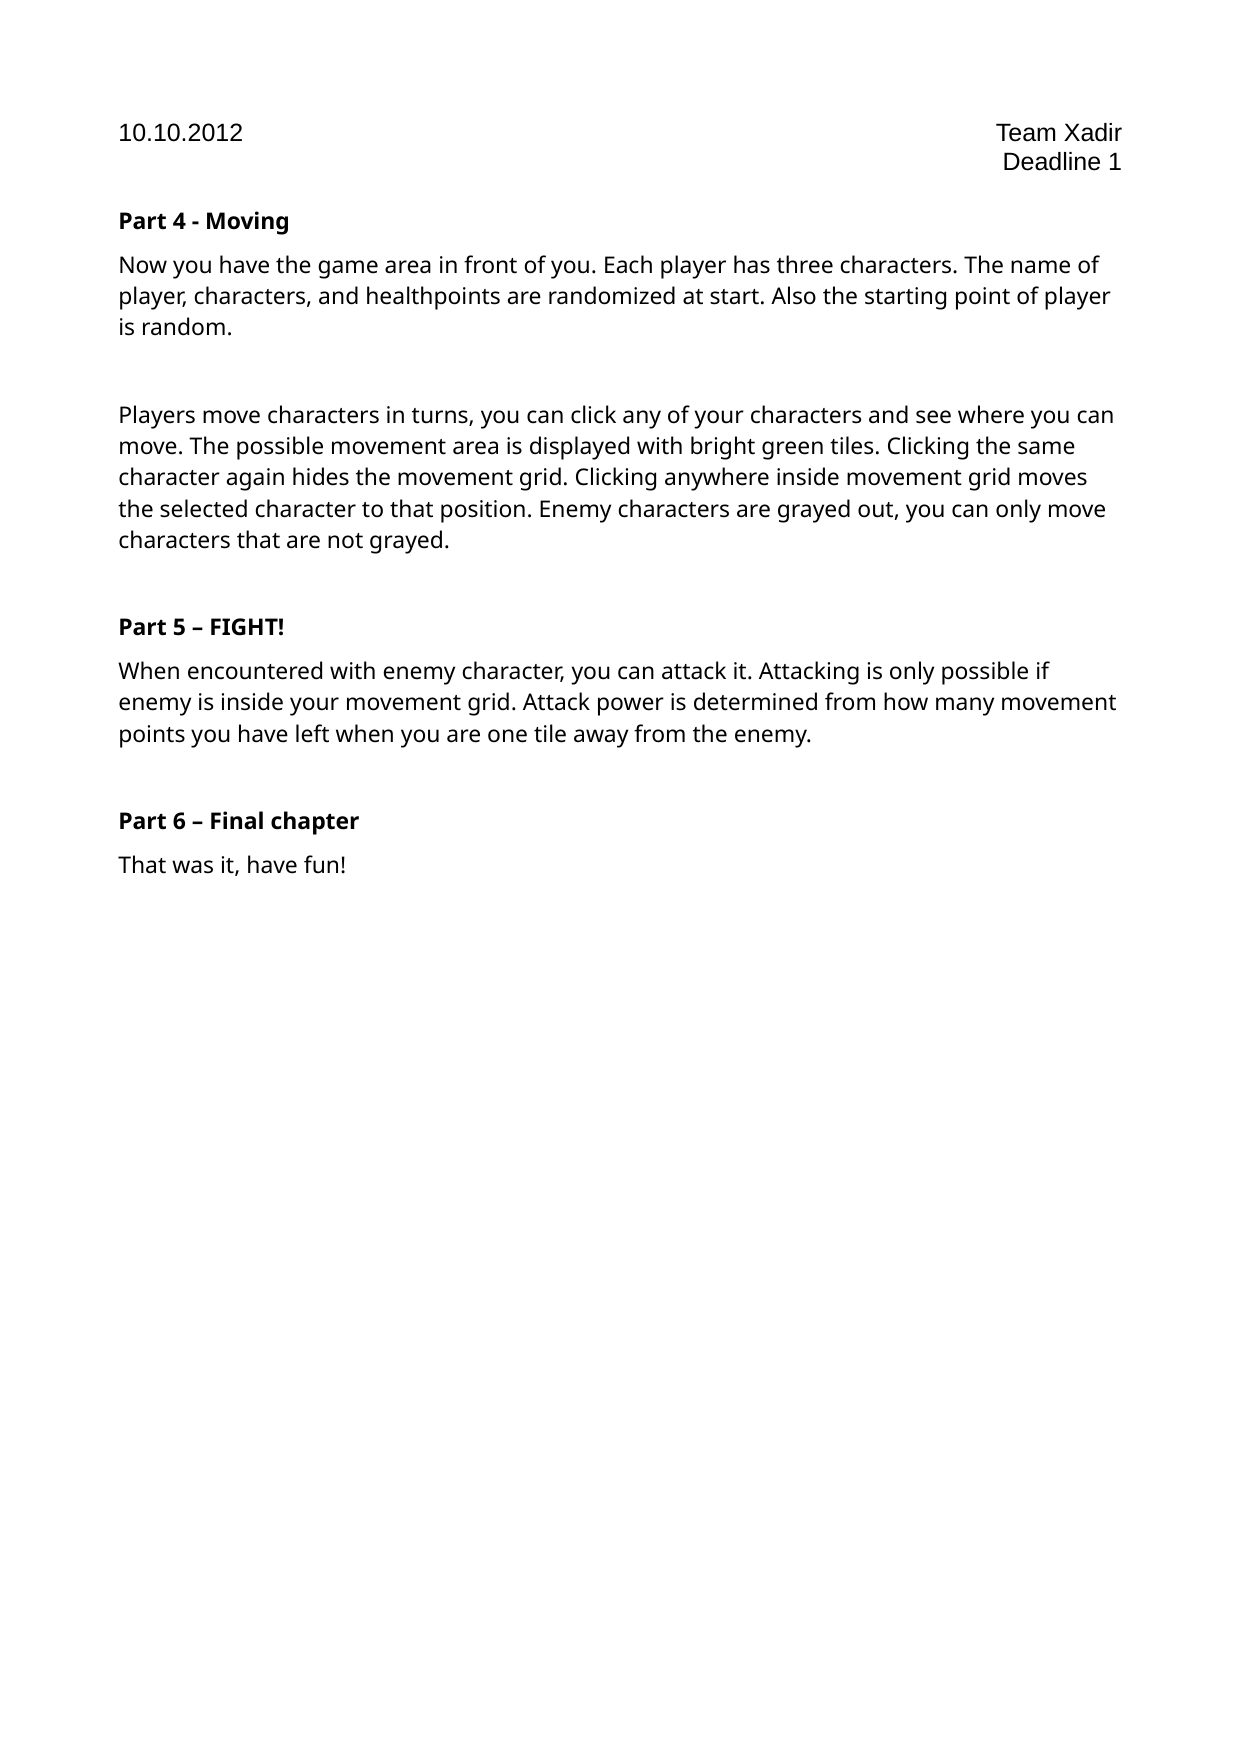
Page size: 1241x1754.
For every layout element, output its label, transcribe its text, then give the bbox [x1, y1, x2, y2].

text Part 4 - Moving [118, 205, 1122, 236]
text Part 5 – FIGHT! [118, 611, 1122, 643]
text Players move characters in turns, you can click any of your characters and see where you can move. The possible movement area is displayed with bright green tiles. Clicking the same character again hides the movement grid. Clicking anywhere inside movement grid moves the selected character to that position. Enemy characters are grayed out, you can only move characters that are not grayed. [118, 399, 1122, 555]
text Part 6 – Final chapter [118, 805, 1122, 836]
text That was it, have fun! [118, 849, 1122, 880]
text When encountered with enemy character, you can attack it. Attacking is only possible if enemy is inside your movement grid. Attack power is determined from how many movement points you have left when you are one tile away from the enemy. [118, 655, 1122, 749]
text Now you have the game area in front of you. Each player has three characters. The name of player, characters, and healthpoints are randomized at start. Also the starting point of player is random. [118, 249, 1122, 343]
